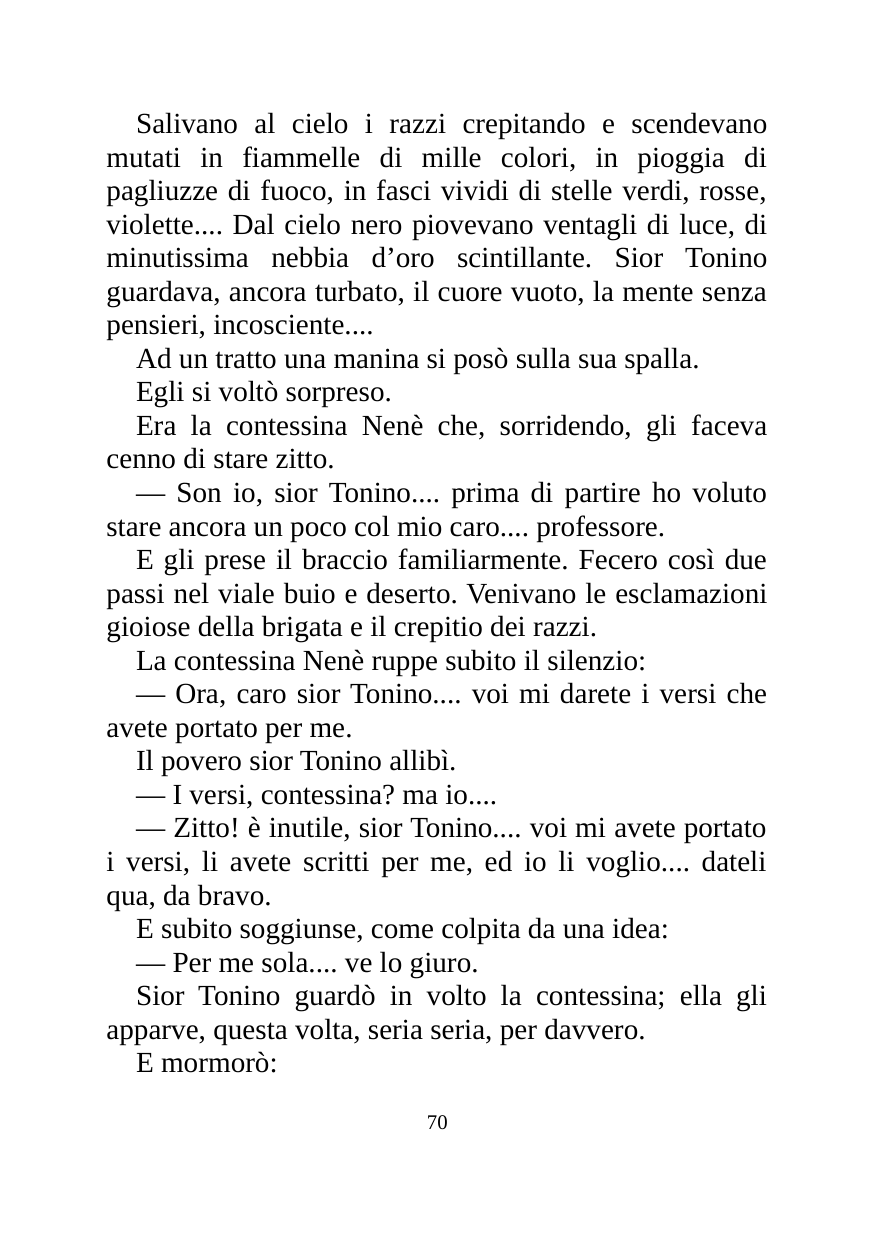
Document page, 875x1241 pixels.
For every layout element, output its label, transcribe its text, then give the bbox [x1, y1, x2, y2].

text Salivano al cielo i razzi crepitando e scendevano mutati in fiammelle di mille colori, in pioggia di pagliuzze di fuoco, in fasci vividi di stelle verdi, rosse, violette.... Dal cielo nero piovevano ventagli di luce, di minutissima nebbia d’oro scintillante. Sior Tonino guardava, ancora turbato, il cuore vuoto, la mente senza pensieri, incosciente.... [106, 106, 768, 341]
text E gli prese il braccio familiarmente. Fecero così due passi nel viale buio e deserto. Venivano le esclamazioni gioiose della brigata e il crepitio dei razzi. [106, 542, 768, 643]
text Era la contessina Nenè che, sorridendo, gli faceva cenno di stare zitto. [106, 408, 768, 475]
text — Per me sola.... ve lo giuro. [106, 945, 768, 978]
text — Zitto! è inutile, sior Tonino.... voi mi avete portato i versi, li avete scritti per me, ed io li voglio.... dateli qua, da bravo. [106, 811, 768, 911]
text Il povero sior Tonino allibì. [106, 743, 768, 777]
text La contessina Nenè ruppe subito il silenzio: [106, 643, 768, 676]
text E subito soggiunse, come colpita da una idea: [106, 911, 768, 945]
text — Son io, sior Tonino.... prima di partire ho voluto stare ancora un poco col mio caro.... professore. [106, 475, 768, 542]
text — Ora, caro sior Tonino.... voi mi darete i versi che avete portato per me. [106, 676, 768, 743]
text Sior Tonino guardò in volto la contessina; ella gli apparve, questa volta, seria seria, per davvero. [106, 978, 768, 1045]
text — I versi, contessina? ma io.... [106, 777, 768, 811]
text Egli si voltò sorpreso. [106, 374, 768, 408]
text Ad un tratto una manina si posò sulla sua spalla. [106, 341, 768, 374]
text E mormorò: [106, 1045, 768, 1079]
